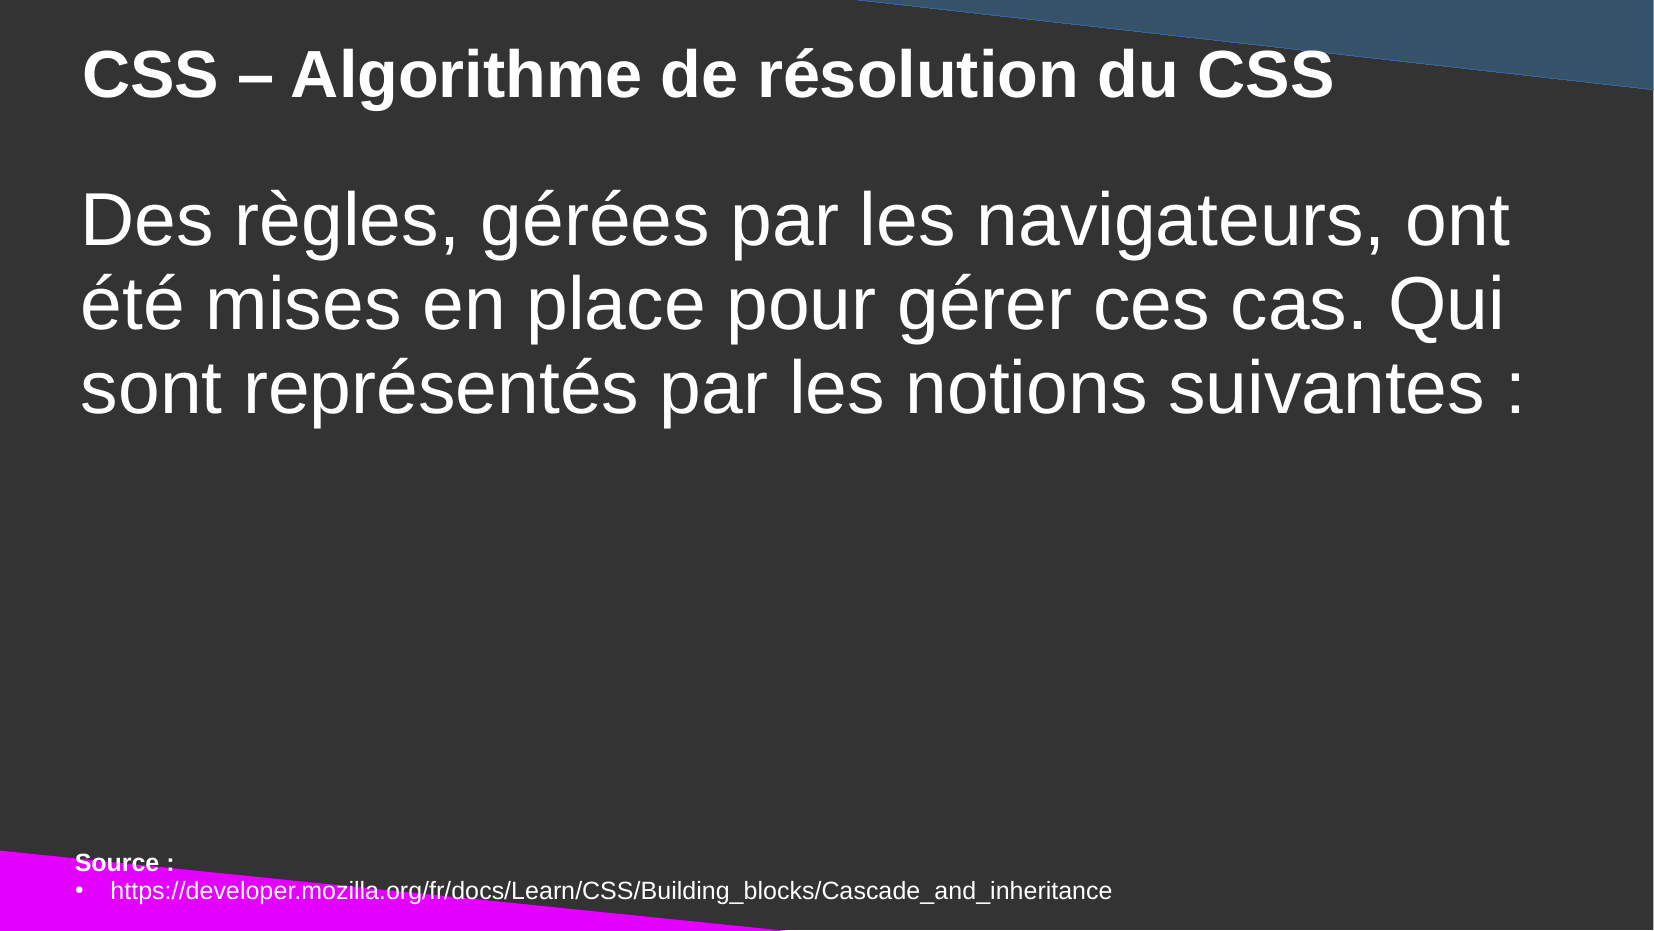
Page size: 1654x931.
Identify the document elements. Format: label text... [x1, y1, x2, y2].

text_box Source : https://developer.mozilla.org/fr/docs/Learn/CSS/Building_blocks/Cascade_and_inheritance [60, 841, 1546, 913]
text_box [858, 0, 1654, 90]
text_box [0, 850, 788, 931]
list Des règles, gérées par les navigateurs, ont été mises en place pour gérer ces cas. Qui sont représentés par les notions suivantes : [80, 177, 1605, 780]
title CSS – Algorithme de résolution du CSS [82, 37, 1571, 114]
